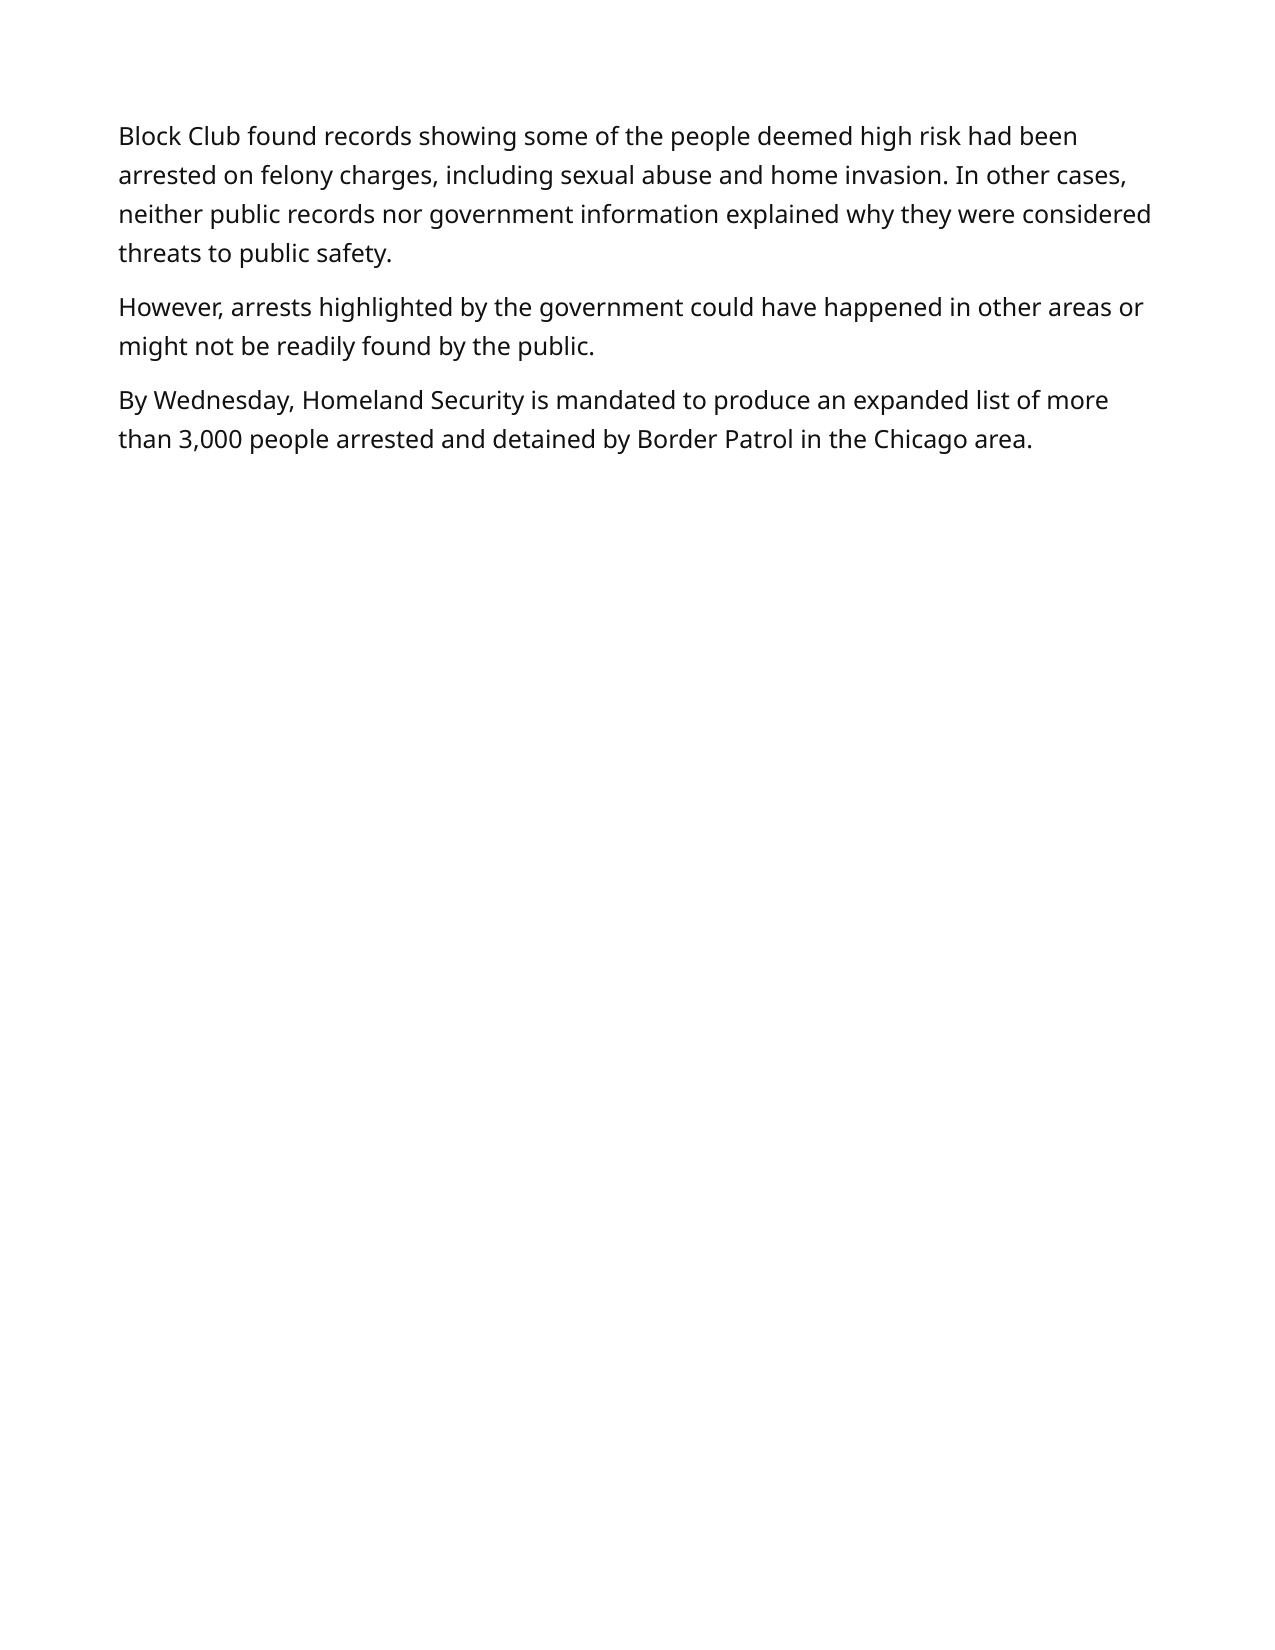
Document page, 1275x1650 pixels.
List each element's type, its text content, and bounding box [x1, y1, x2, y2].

text By Wednesday, Homeland Security is mandated to produce an expanded list of more than 3,000 people arrested and detained by Border Patrol in the Chicago area. [118, 382, 1157, 456]
text Block Club found records showing some of the people deemed high risk had been arrested on felony charges, including sexual abuse and home invasion. In other cases, neither public records nor government information explained why they were considered threats to public safety. [118, 118, 1157, 270]
text However, arrests highlighted by the government could have happened in other areas or might not be readily found by the public. [118, 289, 1157, 363]
